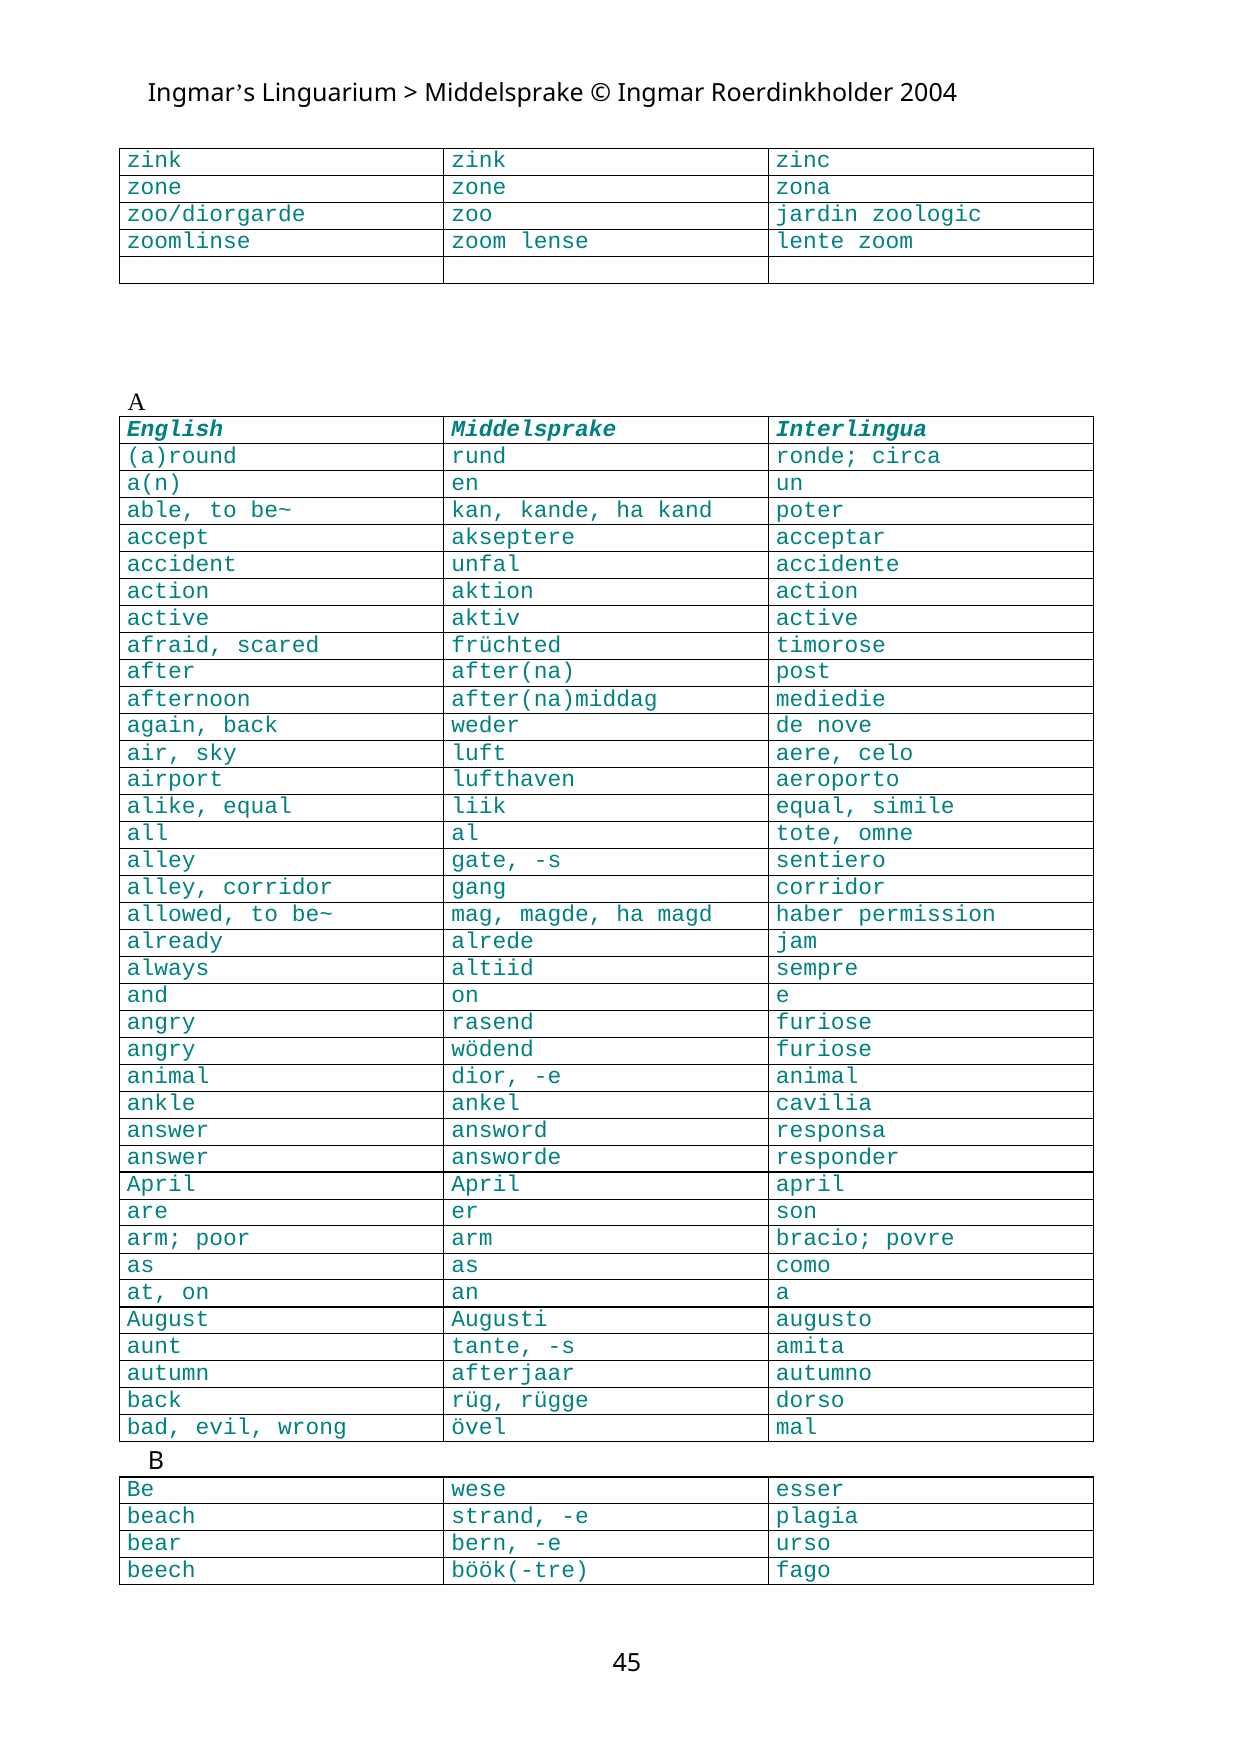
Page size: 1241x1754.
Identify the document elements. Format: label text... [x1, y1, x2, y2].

table_cell active [120, 606, 443, 632]
table_cell kan, kande, ha kand [444, 498, 768, 524]
table_cell urso [769, 1531, 1093, 1557]
table_cell son [769, 1200, 1093, 1225]
table_cell [769, 257, 1093, 282]
table_cell airport [120, 768, 443, 794]
table_cell zoomlinse [120, 230, 443, 256]
table_cell as [120, 1254, 443, 1279]
table_cell früchted [444, 633, 768, 659]
table_cell accidente [769, 552, 1093, 578]
table_cell dior, -e [444, 1065, 768, 1091]
table_cell answord [444, 1119, 768, 1144]
table_cell a [769, 1280, 1093, 1306]
table_cell mediedie [769, 687, 1093, 713]
table_cell animal [769, 1065, 1093, 1091]
table_cell at, on [120, 1280, 443, 1306]
table_cell ankle [120, 1092, 443, 1117]
table_cell en [444, 471, 768, 497]
table_cell er [444, 1200, 768, 1225]
table_cell again, back [120, 714, 443, 740]
table_cell weder [444, 714, 768, 740]
table_cell ronde; circa [769, 444, 1093, 470]
table_cell zone [444, 176, 768, 202]
table_cell an [444, 1280, 768, 1306]
table_cell zink [444, 149, 768, 174]
table_cell plagia [769, 1504, 1093, 1530]
table_cell zoom lense [444, 230, 768, 256]
table_cell [120, 257, 443, 282]
table_cell acceptar [769, 525, 1093, 551]
table_header Interlingua [769, 417, 1093, 443]
table_cell strand, -e [444, 1504, 768, 1530]
table_cell e [769, 984, 1093, 1009]
table_cell furiose [769, 1038, 1093, 1063]
table_cell April [120, 1173, 443, 1198]
table_cell all [120, 822, 443, 848]
table_cell wödend [444, 1038, 768, 1063]
table_cell a(n) [120, 471, 443, 497]
table_cell afraid, scared [120, 633, 443, 659]
table_cell angry [120, 1011, 443, 1037]
table_cell beech [120, 1558, 443, 1584]
table_cell alrede [444, 930, 768, 956]
table_cell gang [444, 876, 768, 902]
table_cell always [120, 957, 443, 983]
table_header Be [120, 1478, 443, 1503]
table_cell jam [769, 930, 1093, 956]
table_cell augusto [769, 1308, 1093, 1333]
table_cell rund [444, 444, 768, 470]
table_cell already [120, 930, 443, 956]
table_cell afternoon [120, 687, 443, 713]
table_cell bern, -e [444, 1531, 768, 1557]
table_cell after [120, 660, 443, 686]
table_cell zinc [769, 149, 1093, 174]
table_cell mal [769, 1415, 1093, 1441]
table_cell air, sky [120, 741, 443, 767]
table_cell mag, magde, ha magd [444, 903, 768, 929]
table_cell on [444, 984, 768, 1009]
table_cell sempre [769, 957, 1093, 983]
table_cell zink [120, 149, 443, 174]
table_cell un [769, 471, 1093, 497]
table_cell furiose [769, 1011, 1093, 1037]
table_cell aktion [444, 579, 768, 605]
text A [127, 387, 1218, 416]
table_cell allowed, to be~ [120, 903, 443, 929]
table_cell corridor [769, 876, 1093, 902]
table_cell (a)round [120, 444, 443, 470]
table_cell böök(-tre) [444, 1558, 768, 1584]
table_cell alley, corridor [120, 876, 443, 902]
table_cell aunt [120, 1334, 443, 1360]
table_cell alike, equal [120, 795, 443, 821]
table_cell April [444, 1173, 768, 1198]
table_cell arm [444, 1226, 768, 1252]
table_cell equal, simile [769, 795, 1093, 821]
table_cell zoo [444, 203, 768, 228]
table_cell alley [120, 849, 443, 875]
table_cell poter [769, 498, 1093, 524]
table_cell autumn [120, 1361, 443, 1387]
table_cell al [444, 822, 768, 848]
table_cell Augusti [444, 1308, 768, 1333]
table_cell accept [120, 525, 443, 551]
table_header esser [769, 1478, 1093, 1503]
table_cell övel [444, 1415, 768, 1441]
table_cell cavilia [769, 1092, 1093, 1117]
table_cell aeroporto [769, 768, 1093, 794]
table_cell afterjaar [444, 1361, 768, 1387]
table_cell responder [769, 1146, 1093, 1171]
table_cell are [120, 1200, 443, 1225]
table_cell altiid [444, 957, 768, 983]
table_cell as [444, 1254, 768, 1279]
table_cell able, to be~ [120, 498, 443, 524]
table_cell aere, celo [769, 741, 1093, 767]
table_cell [444, 257, 768, 282]
table_cell after(na) [444, 660, 768, 686]
table_cell lente zoom [769, 230, 1093, 256]
table_cell gate, -s [444, 849, 768, 875]
table_cell beach [120, 1504, 443, 1530]
table_cell de nove [769, 714, 1093, 740]
table_cell accident [120, 552, 443, 578]
table_cell zone [120, 176, 443, 202]
table_cell amita [769, 1334, 1093, 1360]
table_cell fago [769, 1558, 1093, 1584]
table_cell August [120, 1308, 443, 1333]
table_cell jardin zoologic [769, 203, 1093, 228]
table_cell action [120, 579, 443, 605]
table_header wese [444, 1478, 768, 1503]
table_cell arm; poor [120, 1226, 443, 1252]
table_cell back [120, 1388, 443, 1414]
table_cell timorose [769, 633, 1093, 659]
text B [148, 1442, 1106, 1476]
table_cell unfal [444, 552, 768, 578]
table_cell ankel [444, 1092, 768, 1117]
table_cell april [769, 1173, 1093, 1198]
table_cell luft [444, 741, 768, 767]
table_cell answer [120, 1119, 443, 1144]
table_cell answorde [444, 1146, 768, 1171]
table_cell zona [769, 176, 1093, 202]
table_cell tote, omne [769, 822, 1093, 848]
table_cell rüg, rügge [444, 1388, 768, 1414]
table_cell liik [444, 795, 768, 821]
table_cell akseptere [444, 525, 768, 551]
table_cell zoo/diorgarde [120, 203, 443, 228]
table_cell after(na)middag [444, 687, 768, 713]
table_cell lufthaven [444, 768, 768, 794]
table_header Middelsprake [444, 417, 768, 443]
table_cell tante, -s [444, 1334, 768, 1360]
table_cell aktiv [444, 606, 768, 632]
table_cell bracio; povre [769, 1226, 1093, 1252]
table_cell angry [120, 1038, 443, 1063]
table_cell haber permission [769, 903, 1093, 929]
table_cell post [769, 660, 1093, 686]
table_cell dorso [769, 1388, 1093, 1414]
table_cell animal [120, 1065, 443, 1091]
table_header English [120, 417, 443, 443]
table_cell autumno [769, 1361, 1093, 1387]
table_cell responsa [769, 1119, 1093, 1144]
table_cell sentiero [769, 849, 1093, 875]
table_cell action [769, 579, 1093, 605]
table_cell bear [120, 1531, 443, 1557]
table_cell and [120, 984, 443, 1009]
table_cell active [769, 606, 1093, 632]
table_cell answer [120, 1146, 443, 1171]
table_cell como [769, 1254, 1093, 1279]
table_cell rasend [444, 1011, 768, 1037]
table_cell bad, evil, wrong [120, 1415, 443, 1441]
